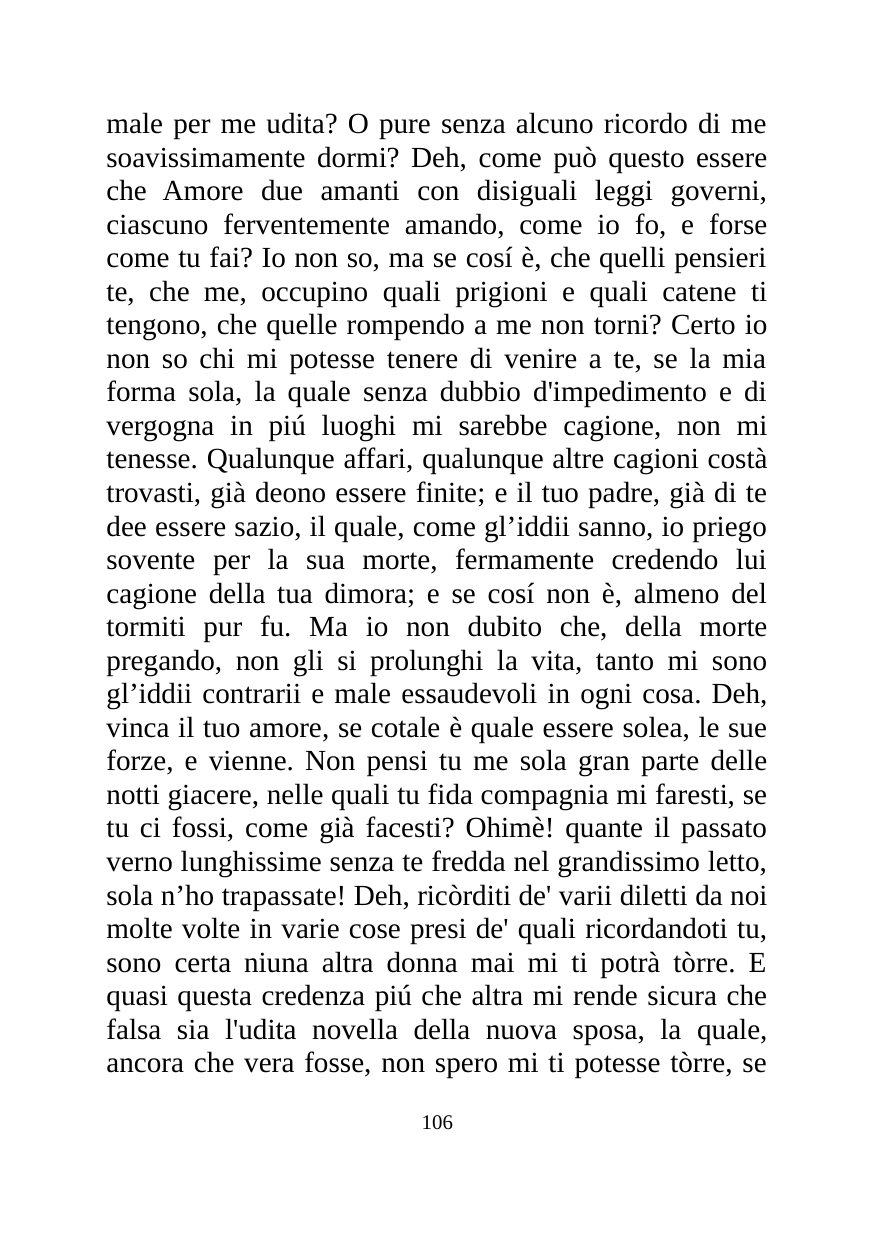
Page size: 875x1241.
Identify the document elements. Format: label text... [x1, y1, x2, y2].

text male per me udita? O pure senza alcuno ricordo di me soavissimamente dormi? Deh, come può questo essere che Amore due amanti con disiguali leggi governi, ciascuno ferventemente amando, come io fo, e forse come tu fai? Io non so, ma se cosí è, che quelli pensieri te, che me, occupino quali prigioni e quali catene ti tengono, che quelle rompendo a me non torni? Certo io non so chi mi potesse tenere di venire a te, se la mia forma sola, la quale senza dubbio d'impedimento e di vergogna in piú luoghi mi sarebbe cagione, non mi tenesse. Qualunque affari, qualunque altre cagioni costà trovasti, già deono essere finite; e il tuo padre, già di te dee essere sazio, il quale, come gl’iddii sanno, io priego sovente per la sua morte, fermamente credendo lui cagione della tua dimora; e se cosí non è, almeno del tormiti pur fu. Ma io non dubito che, della morte pregando, non gli si prolunghi la vita, tanto mi sono gl’iddii contrarii e male essaudevoli in ogni cosa. Deh, vinca il tuo amore, se cotale è quale essere solea, le sue forze, e vienne. Non pensi tu me sola gran parte delle notti giacere, nelle quali tu fida compagnia mi faresti, se tu ci fossi, come già facesti? Ohimè! quante il passato verno lunghissime senza te fredda nel grandissimo letto, sola n’ho trapassate! Deh, ricòrditi de' varii diletti da noi molte volte in varie cose presi de' quali ricordandoti tu, sono certa niuna altra donna mai mi ti potrà tòrre. E quasi questa credenza piú che altra mi rende sicura che falsa sia l'udita novella della nuova sposa, la quale, ancora che vera fosse, non spero mi ti potesse tòrre, se [106, 106, 768, 1079]
